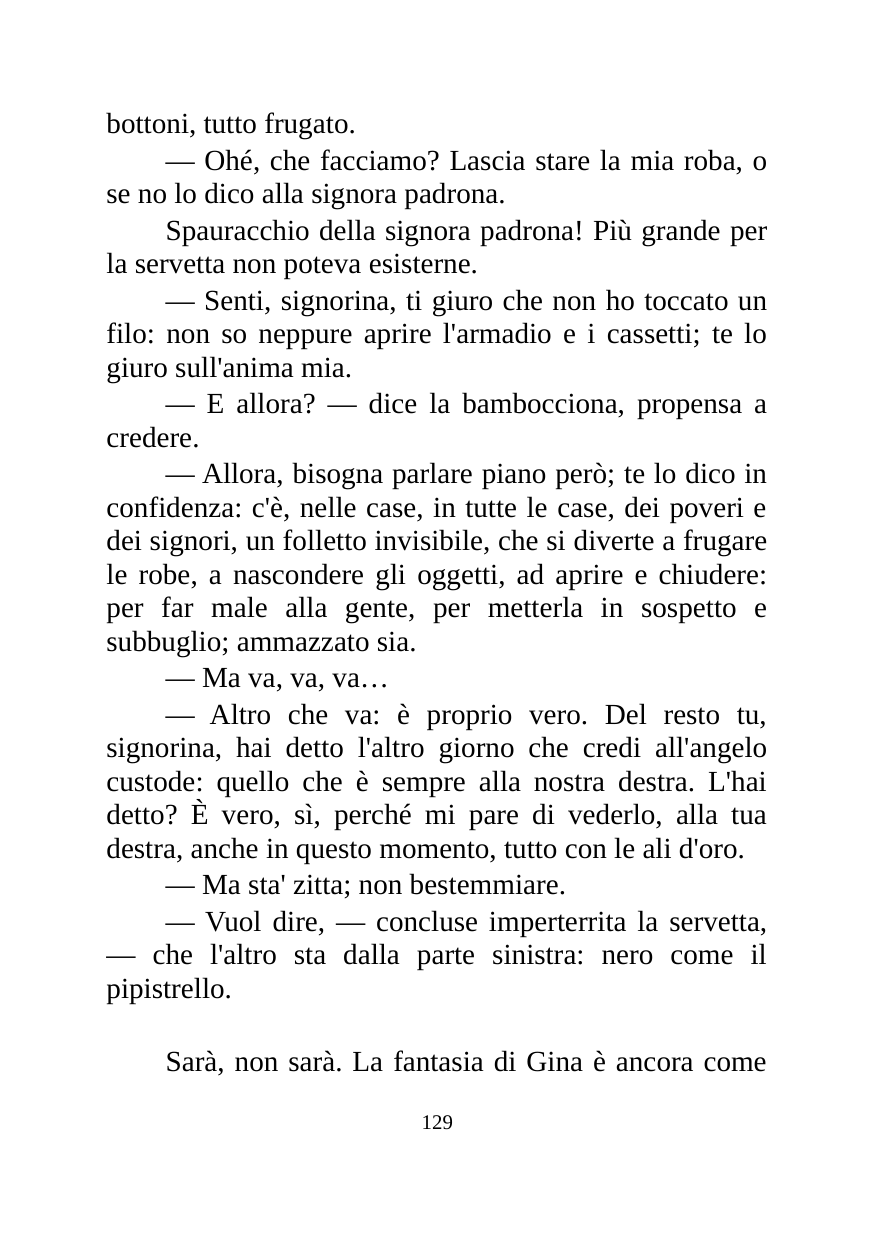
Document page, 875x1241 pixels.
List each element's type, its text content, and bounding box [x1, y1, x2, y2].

text — Altro che va: è proprio vero. Del resto tu, signorina, hai detto l'altro giorno che credi all'angelo custode: quello che è sempre alla nostra destra. L'hai detto? È vero, sì, perché mi pare di vederlo, alla tua destra, anche in questo momento, tutto con le ali d'oro. [106, 697, 768, 864]
text — Vuol dire, — concluse imperterrita la servetta, — che l'altro sta dalla parte sinistra: nero come il pipistrello. [106, 904, 768, 1004]
text — Ohé, che facciamo? Lascia stare la mia roba, o se no lo dico alla signora padrona. [106, 143, 768, 210]
text — Allora, bisogna parlare piano però; te lo dico in confidenza: c'è, nelle case, in tutte le case, dei poveri e dei signori, un folletto invisibile, che si diverte a frugare le robe, a nascondere gli oggetti, ad aprire e chiudere: per far male alla gente, per metterla in sospetto e subbuglio; ammazzato sia. [106, 456, 768, 657]
text — Senti, signorina, ti giuro che non ho toccato un filo: non so neppure aprire l'armadio e i cassetti; te lo giuro sull'anima mia. [106, 283, 768, 383]
text — E allora? — dice la bambocciona, propensa a credere. [106, 386, 768, 453]
text — Ma sta' zitta; non bestemmiare. [106, 867, 768, 901]
text bottoni, tutto frugato. [106, 106, 768, 140]
text Sarà, non sarà. La fantasia di Gina è ancora come [106, 1044, 768, 1077]
text — Ma va, va, va… [106, 660, 768, 694]
text Spauracchio della signora padrona! Più grande per la servetta non poteva esisterne. [106, 213, 768, 280]
